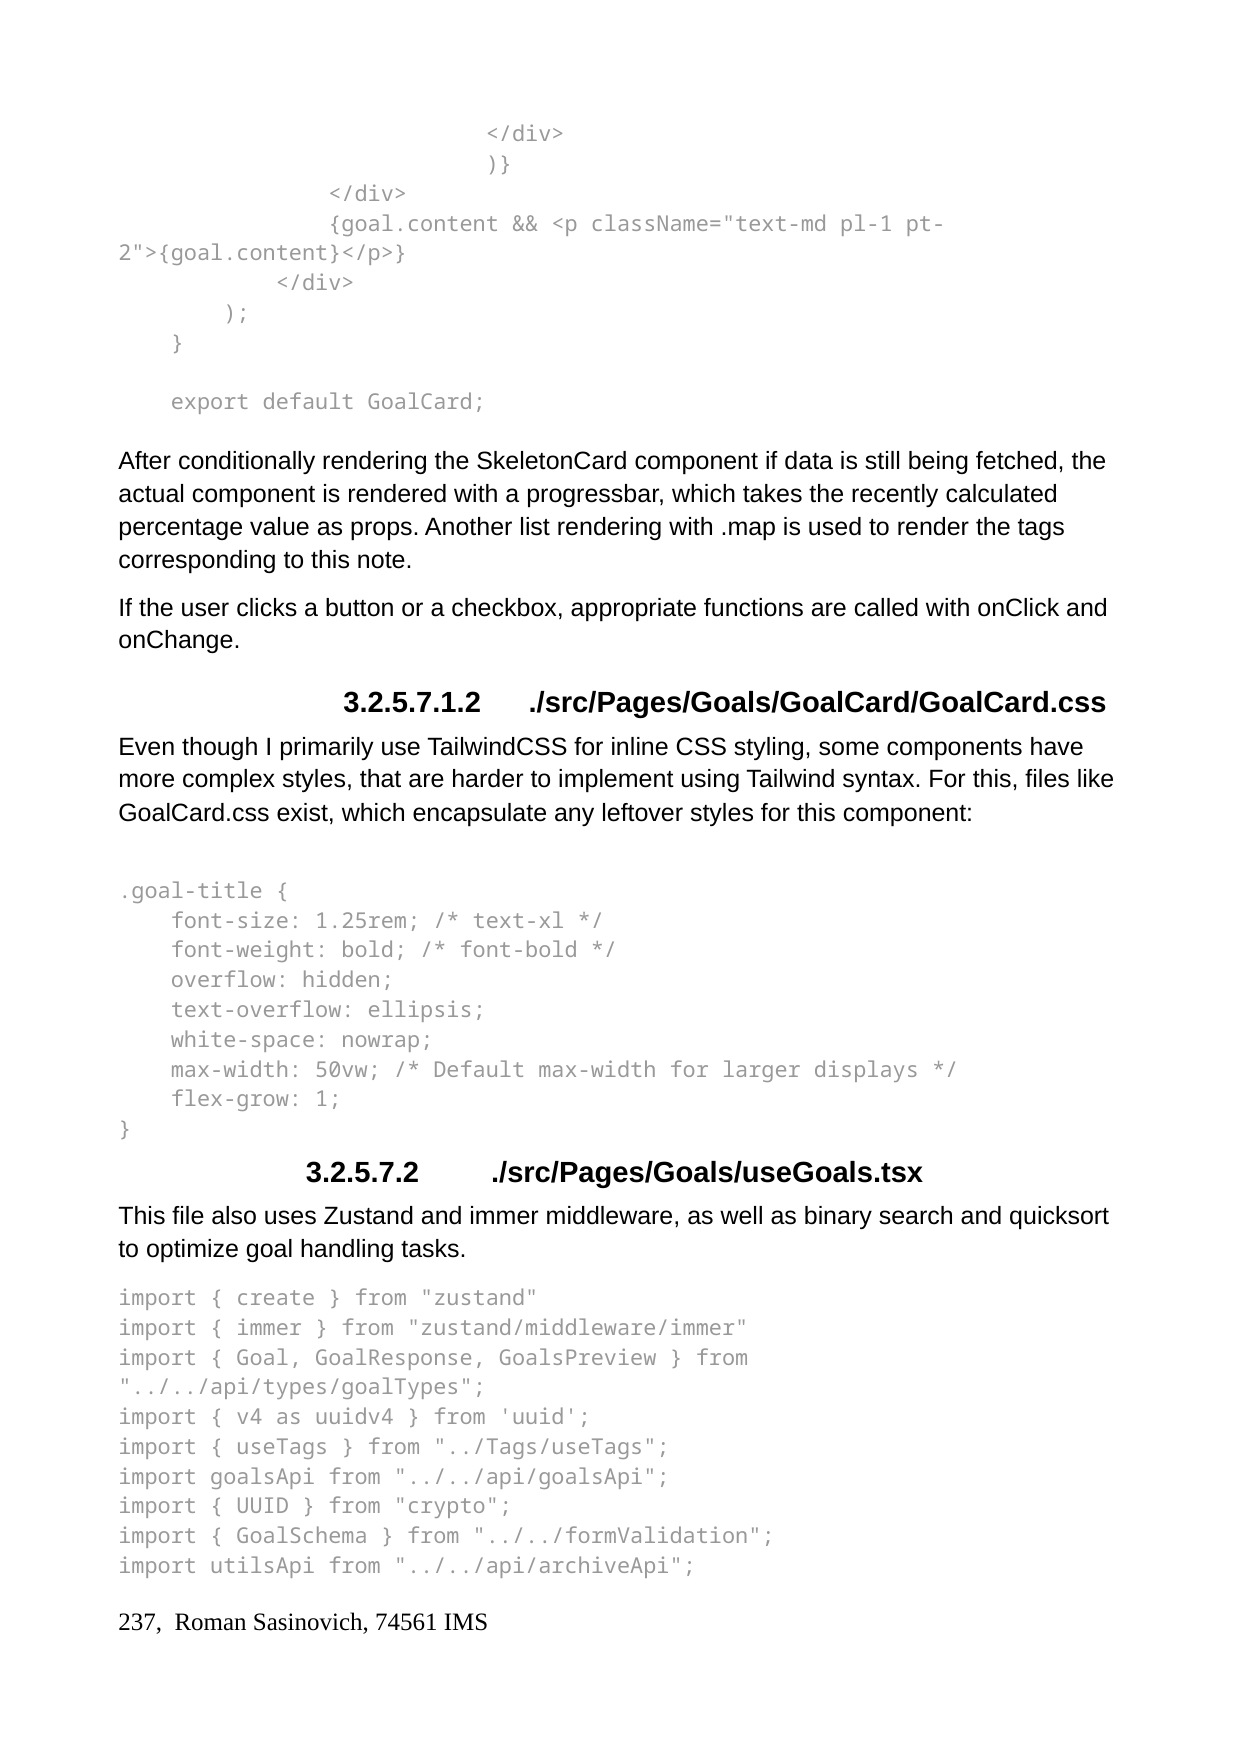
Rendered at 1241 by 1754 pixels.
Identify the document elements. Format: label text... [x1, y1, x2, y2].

text import goalsApi from "../../api/goalsApi"; [118, 1461, 1122, 1491]
text Even though I primarily use TailwindCSS for inline CSS styling, some components have more complex styles, that are harder to implement using Tailwind syntax. For this, files like GoalCard.css exist, which encapsulate any leftover styles for this component: [118, 731, 1122, 826]
text If the user clicks a button or a checkbox, appropriate functions are called with onClick and onChange. [118, 592, 1122, 654]
text </div> [118, 267, 1122, 297]
text import { useTags } from "../Tags/useTags"; [118, 1431, 1122, 1461]
text After conditionally rendering the SkeletonCard component if data is still being fetched, the actual component is rendered with a progressbar, which takes the recently calculated percentage value as props. Another list rendering with .map is used to render the tags corresponding to this note. [118, 446, 1122, 574]
text </div> [118, 178, 1122, 207]
subtitle ./src/Pages/Goals/GoalCard/GoalCard.css [343, 686, 1122, 719]
text )} [118, 148, 1122, 178]
text .goal-title { [118, 845, 1122, 905]
text {goal.content && <p className="text-md pl-1 pt-2">{goal.content}</p>} [118, 207, 1122, 267]
text This file also uses Zustand and immer middleware, as well as binary search and quicksort to optimize goal handling tasks. [118, 1201, 1122, 1263]
text ); [118, 297, 1122, 327]
text import { v4 as uuidv4 } from 'uuid'; [118, 1401, 1122, 1431]
text flex-grow: 1; [118, 1083, 1122, 1113]
text white-space: nowrap; [118, 1024, 1122, 1054]
text import { GoalSchema } from "../../formValidation"; [118, 1520, 1122, 1550]
text import { UUID } from "crypto"; [118, 1491, 1122, 1520]
text import { create } from "zustand" [118, 1282, 1122, 1312]
text overflow: hidden; [118, 964, 1122, 994]
text } [118, 327, 1122, 356]
text max-width: 50vw; /* Default max-width for larger displays */ [118, 1054, 1122, 1083]
text text-overflow: ellipsis; [118, 994, 1122, 1024]
text import utilsApi from "../../api/archiveApi"; [118, 1550, 1122, 1580]
subtitle ./src/Pages/Goals/useGoals.tsx [306, 1155, 1122, 1189]
text import { Goal, GoalResponse, GoalsPreview } from "../../api/types/goalTypes"; [118, 1342, 1122, 1401]
text </div> [118, 118, 1122, 148]
text import { immer } from "zustand/middleware/immer" [118, 1312, 1122, 1342]
text export default GoalCard; [118, 386, 1122, 416]
text font-weight: bold; /* font-bold */ [118, 934, 1122, 964]
text font-size: 1.25rem; /* text-xl */ [118, 905, 1122, 934]
text } [118, 1113, 1122, 1143]
